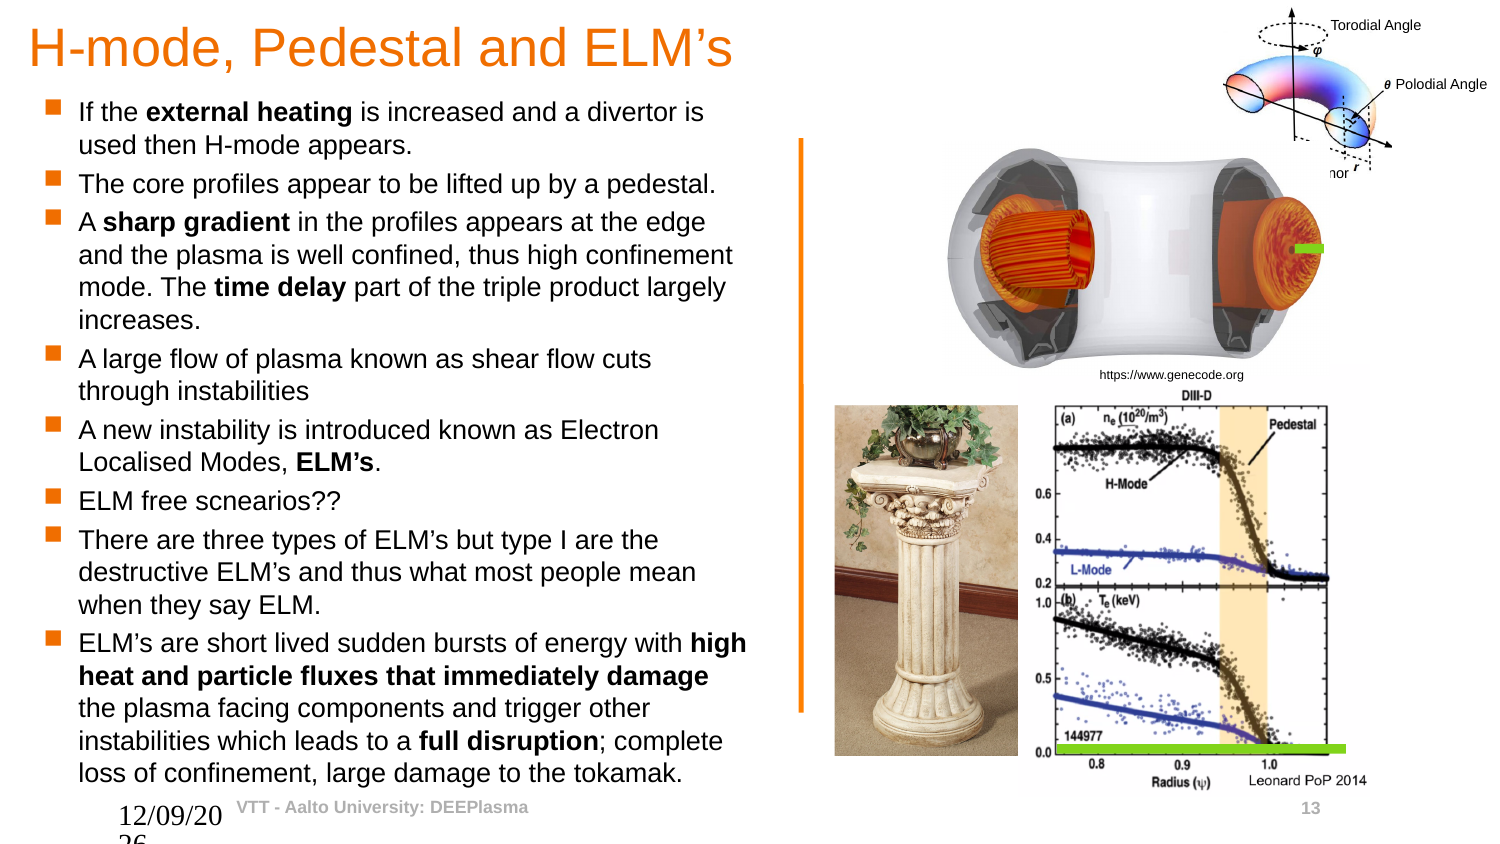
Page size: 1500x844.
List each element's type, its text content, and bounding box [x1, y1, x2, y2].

text_box Minor [1330, 156, 1364, 188]
list If the external heating is increased and a divertor is used then H-mode appears. The core profiles appear to be lifted up by a pedestal. A sharp gradient in the profiles appears at the edge and the plasma is well confined, thus high confinement mode. The time delay part of the triple product largely increases. A large flow of plasma known as shear flow cuts through instabilities A new instability is introduced known as Electron Localised Modes, ELM’s. ELM free scnearios?? There are three types of ELM’s but type I are the destructive ELM’s and thus what most people mean when they say ELM. ELM’s are short lived sudden bursts of energy with high heat and particle fluxes that immediately damage the plasma facing components and trigger other instabilities which leads to a full disruption; complete loss of confinement, large damage to the tokamak. [42, 94, 750, 770]
title H-mode, Pedestal and ELM’s [28, 14, 1169, 75]
picture [834, 6, 1392, 797]
text_box Torodial Angle [1315, 8, 1437, 40]
text_box https://www.genecode.org [1084, 359, 1451, 404]
text_box Polodial Angle [1380, 67, 1500, 99]
